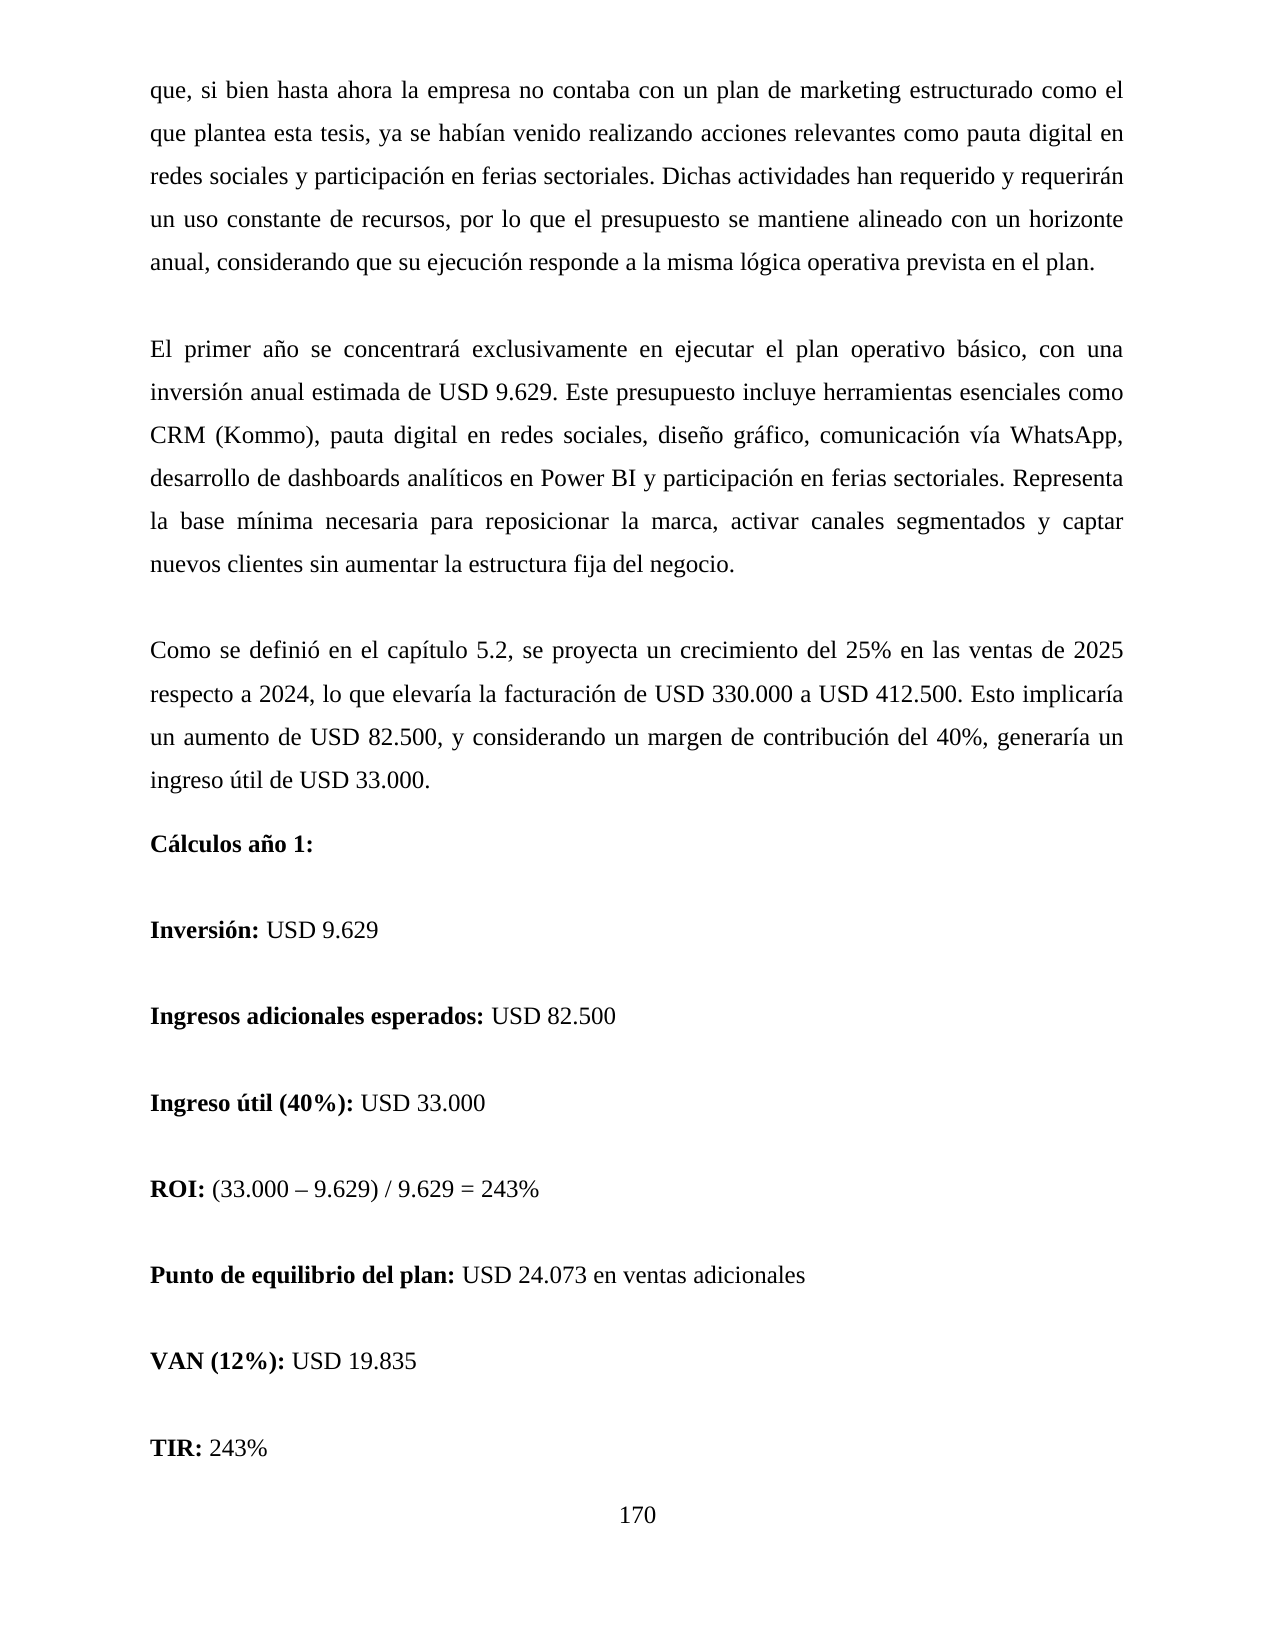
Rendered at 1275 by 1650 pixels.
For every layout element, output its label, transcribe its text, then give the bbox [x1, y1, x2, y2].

text Inversión: USD 9.629 [150, 915, 1125, 944]
text El primer año se concentrará exclusivamente en ejecutar el plan operativo básico, con una inversión anual estimada de USD 9.629. Este presupuesto incluye herramientas esenciales como CRM (Kommo), pauta digital en redes sociales, diseño gráfico, comunicación vía WhatsApp, desarrollo de dashboards analíticos en Power BI y participación en ferias sectoriales. Representa la base mínima necesaria para reposicionar la marca, activar canales segmentados y captar nuevos clientes sin aumentar la estructura fija del negocio. [150, 334, 1125, 578]
text TIR: 243% [150, 1433, 1125, 1461]
text Como se definió en el capítulo 5.2, se proyecta un crecimiento del 25% en las ventas de 2025 respecto a 2024, lo que elevaría la facturación de USD 330.000 a USD 412.500. Esto implicaría un aumento de USD 82.500, y considerando un margen de contribución del 40%, generaría un ingreso útil de USD 33.000. [150, 636, 1125, 794]
text ROI: (33.000 – 9.629) / 9.629 = 243% [150, 1174, 1125, 1203]
text que, si bien hasta ahora la empresa no contaba con un plan de marketing estructurado como el que plantea esta tesis, ya se habían venido realizando acciones relevantes como pauta digital en redes sociales y participación en ferias sectoriales. Dichas actividades han requerido y requerirán un uso constante de recursos, por lo que el presupuesto se mantiene alineado con un horizonte anual, considerando que su ejecución responde a la misma lógica operativa prevista en el plan. [150, 75, 1125, 276]
text Punto de equilibrio del plan: USD 24.073 en ventas adicionales [150, 1260, 1125, 1289]
text Ingresos adicionales esperados: USD 82.500 [150, 1001, 1125, 1030]
text Ingreso útil (40%): USD 33.000 [150, 1088, 1125, 1116]
text VAN (12%): USD 19.835 [150, 1346, 1125, 1375]
subtitle Cálculos año 1: [150, 829, 1125, 858]
